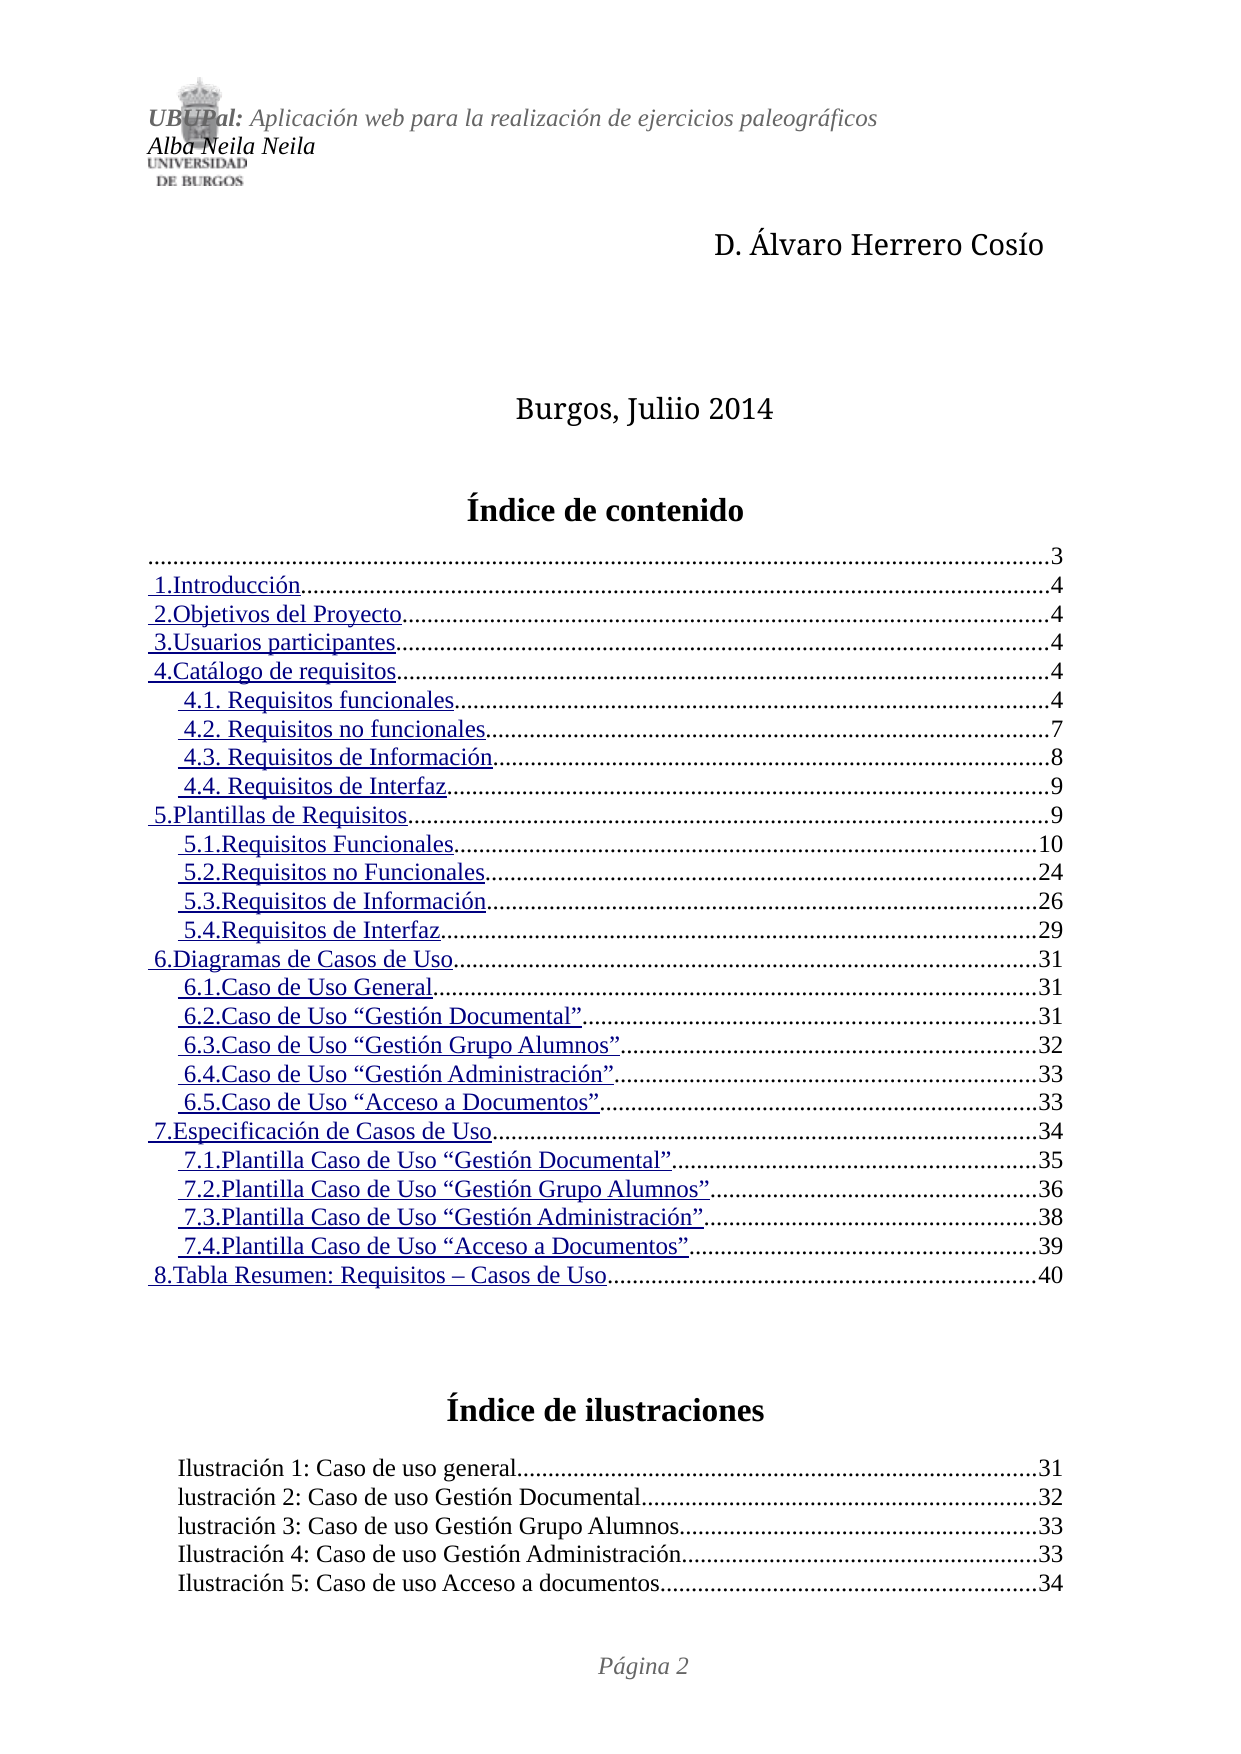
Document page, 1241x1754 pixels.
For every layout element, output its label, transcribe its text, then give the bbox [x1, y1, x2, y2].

text Burgos, Juliio 2014 [226, 388, 1063, 428]
text 5.3.Requisitos de Información 26 [177, 886, 1063, 915]
text 6.1.Caso de Uso General 31 [177, 972, 1063, 1001]
text 4.1. Requisitos funcionales 4 [177, 685, 1063, 714]
table_cell D. Álvaro Herrero Cosío [616, 218, 1064, 269]
text Ilustración 1: Caso de uso general 31 [177, 1453, 1063, 1482]
text 5.4.Requisitos de Interfaz 29 [177, 915, 1063, 944]
text 7.1.Plantilla Caso de Uso “Gestión Documental” 35 [177, 1145, 1063, 1174]
text 3 [148, 541, 1063, 570]
text 1.Introducción 4 [148, 570, 1063, 599]
text 6.Diagramas de Casos de Uso 31 [148, 944, 1063, 972]
text 6.5.Caso de Uso “Acceso a Documentos” 33 [177, 1087, 1063, 1116]
text 6.2.Caso de Uso “Gestión Documental” 31 [177, 1001, 1063, 1030]
picture [147, 77, 247, 186]
subtitle Índice de ilustraciones [148, 1390, 1063, 1428]
text 2.Objetivos del Proyecto 4 [148, 599, 1063, 627]
text 5.1.Requisitos Funcionales 10 [177, 829, 1063, 857]
text 8.Tabla Resumen: Requisitos – Casos de Uso 40 [148, 1260, 1063, 1289]
text 7.Especificación de Casos de Uso 34 [148, 1116, 1063, 1145]
text lustración 2: Caso de uso Gestión Documental 32 [177, 1482, 1063, 1511]
text 4.3. Requisitos de Información 8 [177, 742, 1063, 771]
text 7.4.Plantilla Caso de Uso “Acceso a Documentos” 39 [177, 1231, 1063, 1260]
text 6.4.Caso de Uso “Gestión Administración” 33 [177, 1059, 1063, 1087]
text 4.Catálogo de requisitos 4 [148, 656, 1063, 685]
table_cell [148, 218, 616, 269]
text 3.Usuarios participantes 4 [148, 627, 1063, 656]
text lustración 3: Caso de uso Gestión Grupo Alumnos 33 [177, 1511, 1063, 1539]
text 7.2.Plantilla Caso de Uso “Gestión Grupo Alumnos” 36 [177, 1174, 1063, 1202]
text Ilustración 5: Caso de uso Acceso a documentos 34 [177, 1568, 1063, 1597]
text 4.2. Requisitos no funcionales 7 [177, 714, 1063, 742]
text 7.3.Plantilla Caso de Uso “Gestión Administración” 38 [177, 1202, 1063, 1231]
text 5.2.Requisitos no Funcionales 24 [177, 857, 1063, 886]
text 6.3.Caso de Uso “Gestión Grupo Alumnos” 32 [177, 1030, 1063, 1059]
subtitle Índice de contenido [148, 490, 1063, 529]
text 5.Plantillas de Requisitos 9 [148, 800, 1063, 829]
text Ilustración 4: Caso de uso Gestión Administración 33 [177, 1539, 1063, 1568]
text 4.4. Requisitos de Interfaz 9 [177, 771, 1063, 800]
